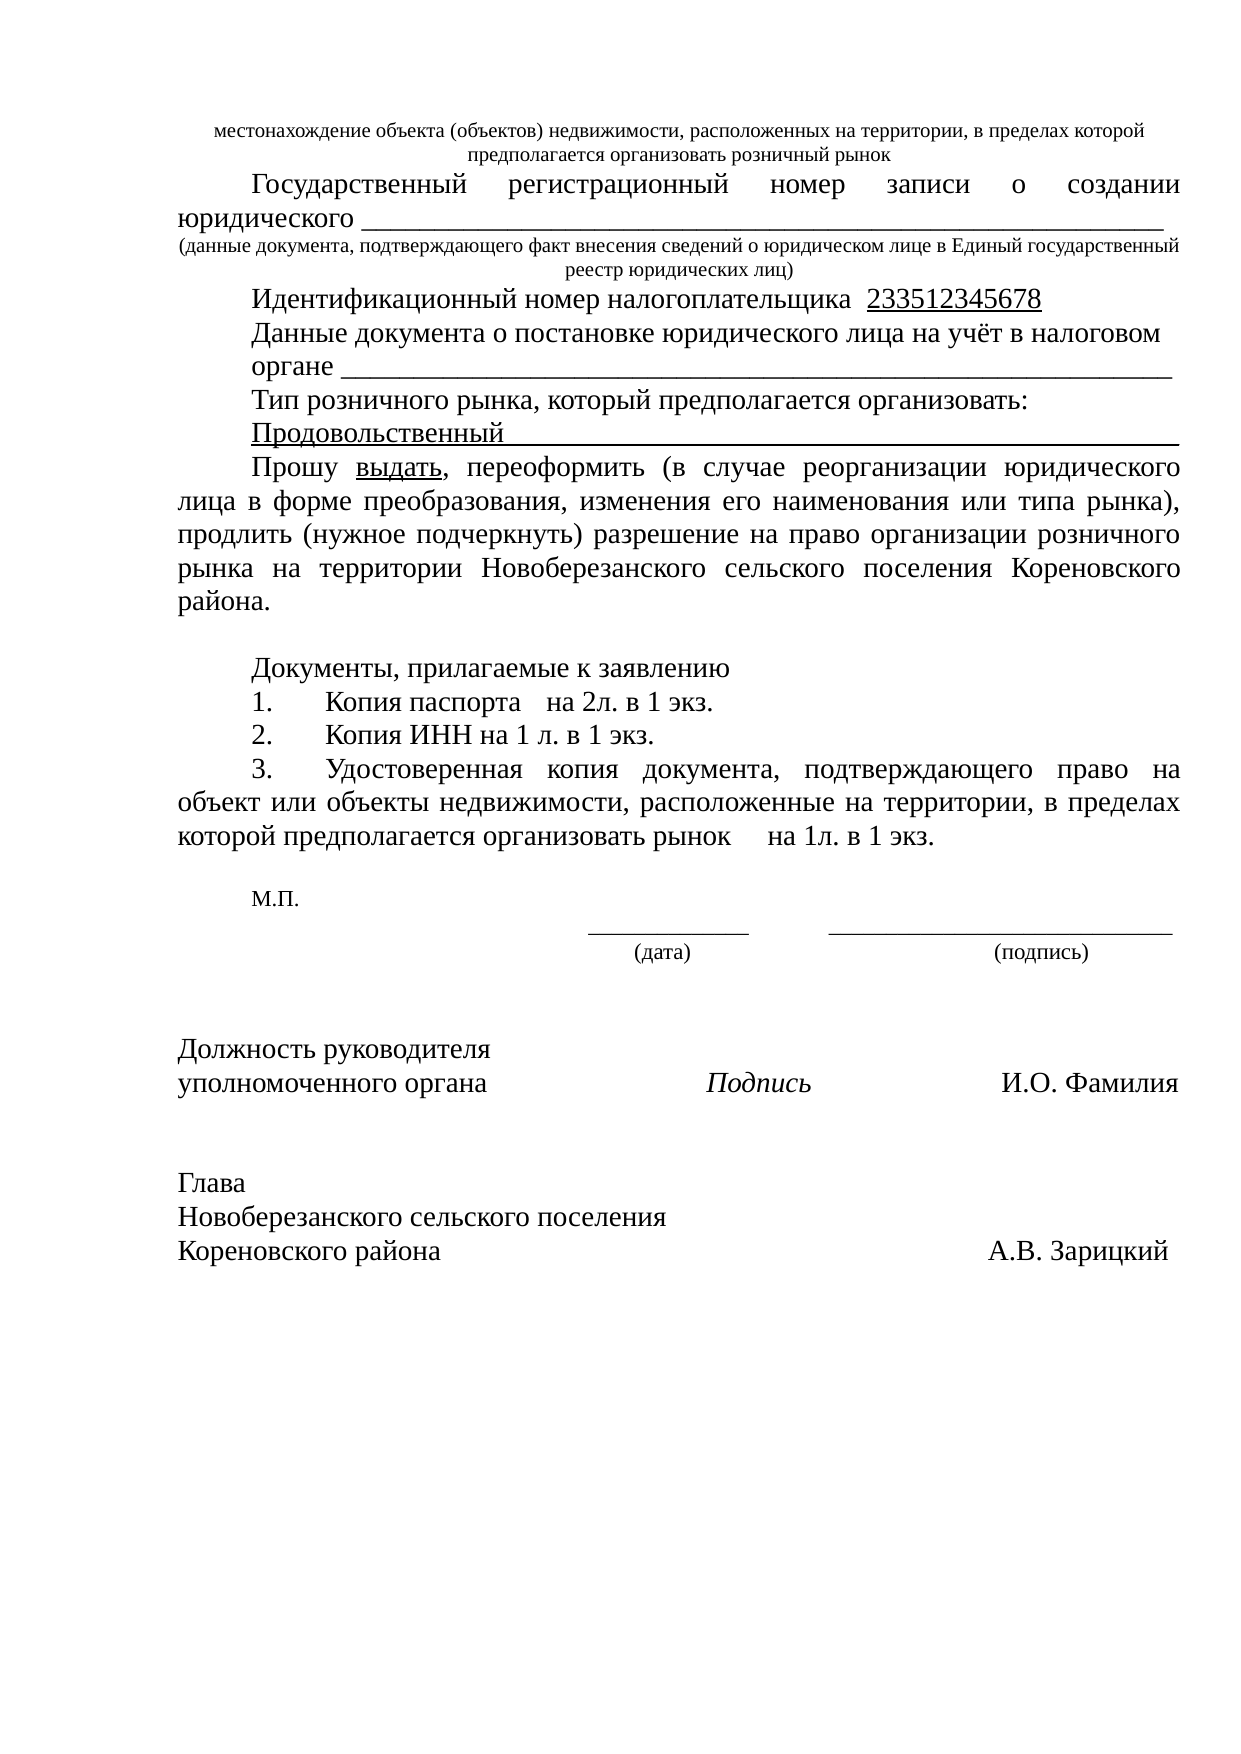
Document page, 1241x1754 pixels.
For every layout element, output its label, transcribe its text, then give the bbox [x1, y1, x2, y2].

text Глава [177, 1166, 1181, 1199]
text Данные документа о постановке юридического лица на учёт в налоговом [177, 315, 1181, 348]
text Документы, прилагаемые к заявлению [177, 650, 1181, 684]
text Идентификационный номер налогоплательщика 233512345678 [177, 281, 1181, 315]
text М.П. [177, 885, 1181, 912]
text Государственный регистрационный номер записи о создании юридического _______________________________________________________ [177, 166, 1181, 233]
text 2. Копия ИНН на 1 л. в 1 экз. [177, 717, 1181, 751]
text Должность руководителя [177, 1031, 1181, 1065]
text (дата) (подпись) [177, 938, 1181, 964]
text органе _________________________________________________________ [177, 348, 1181, 382]
text Продовольственный______________________________________________________ [177, 416, 1181, 449]
text Тип розничного рынка, который предполагается организовать: [177, 382, 1181, 416]
text ______________ ______________________________ [177, 912, 1181, 938]
text Новоберезанского сельского поселения [177, 1199, 1181, 1233]
text (данные документа, подтверждающего факт внесения сведений о юридическом лице в Единый государственный реестр юридических лиц) [177, 233, 1181, 281]
text Прошу выдать, переоформить (в случае реорганизации юридического лица в форме преобразования, изменения его наименования или типа рынка), продлить (нужное подчеркнуть) разрешение на право организации розничного рынка на территории Новоберезанского сельского поселения Кореновского района. [177, 449, 1181, 617]
text 3. Удостоверенная копия документа, подтверждающего право на объект или объекты недвижимости, расположенные на территории, в пределах которой предполагается организовать рынок на 1л. в 1 экз. [177, 751, 1181, 852]
text 1. Копия паспорта на 2л. в 1 экз. [177, 684, 1181, 717]
text Кореновского района А.В. Зарицкий [177, 1233, 1181, 1266]
text местонахождение объекта (объектов) недвижимости, расположенных на территории, в пределах которой предполагается организовать розничный рынок [177, 118, 1181, 166]
text уполномоченного органа Подпись И.О. Фамилия [177, 1065, 1181, 1098]
